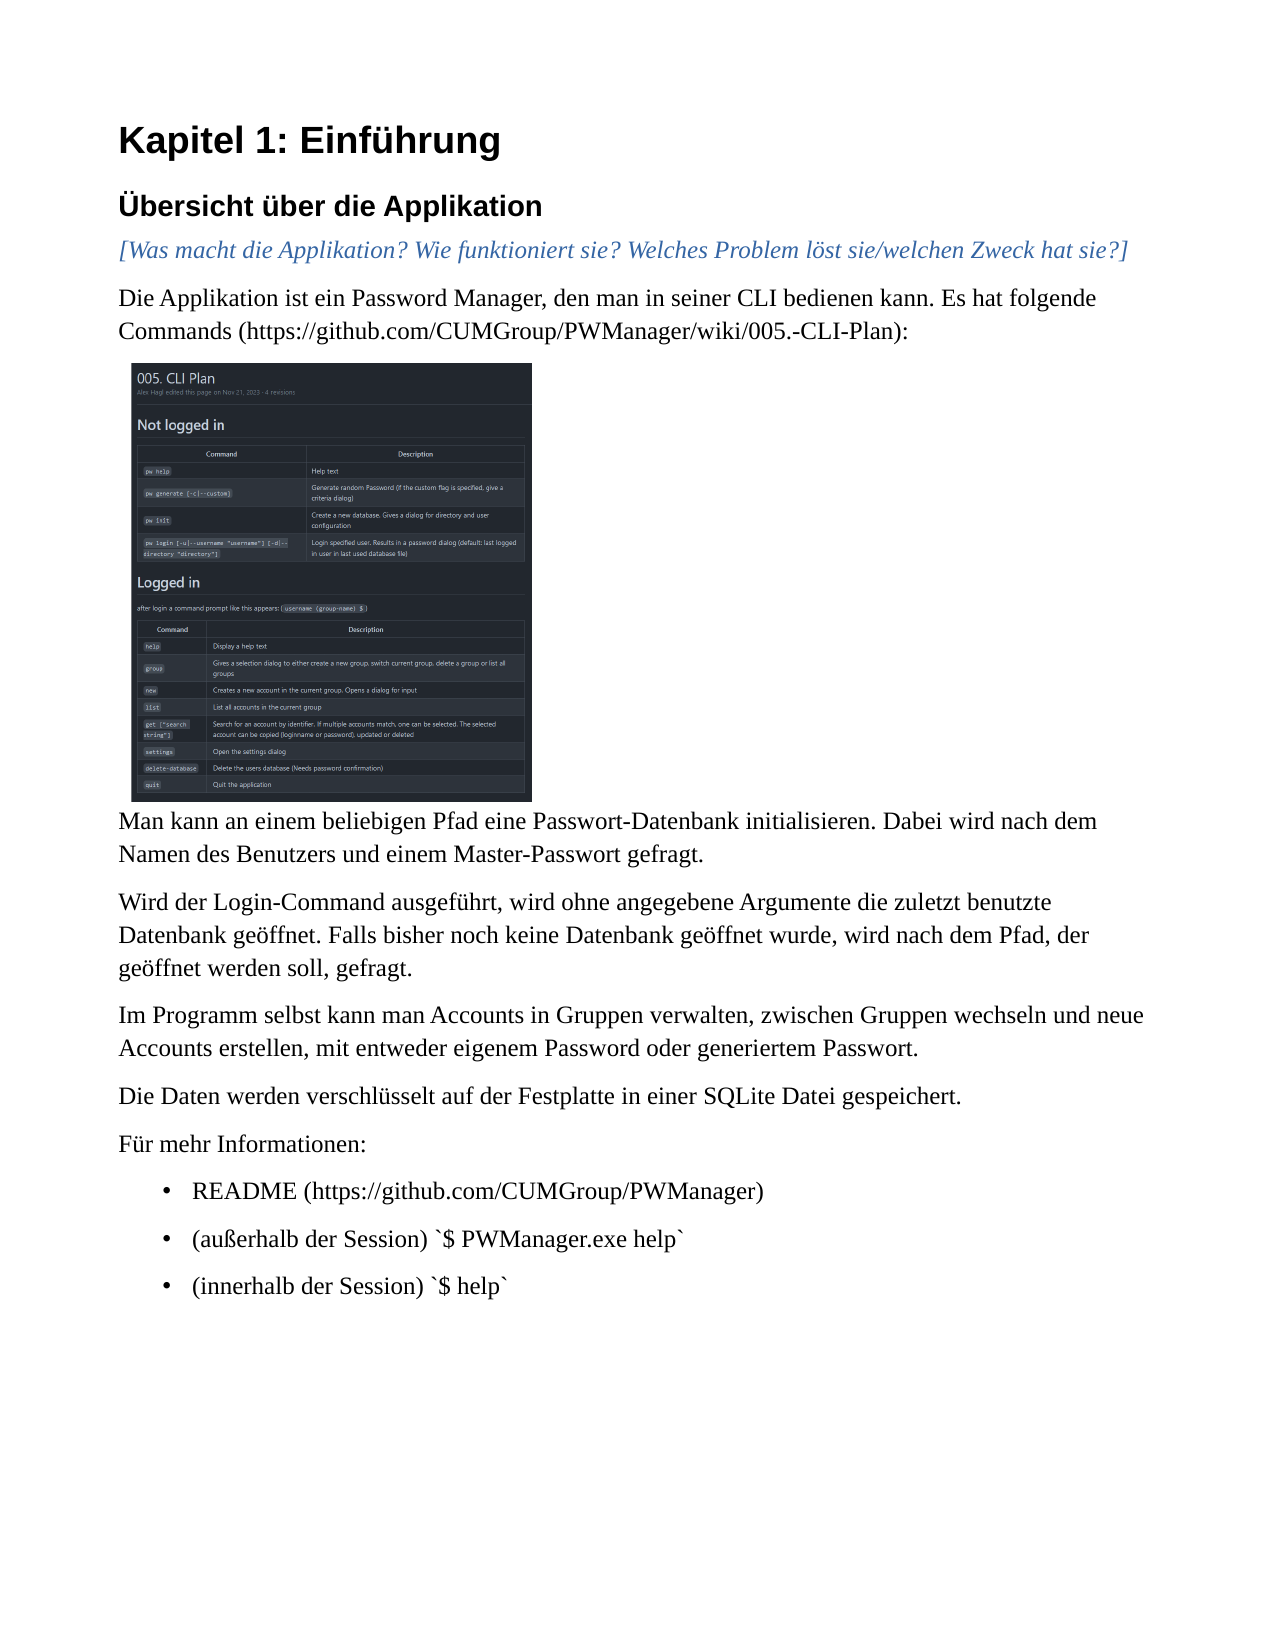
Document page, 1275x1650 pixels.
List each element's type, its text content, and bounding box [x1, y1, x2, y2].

text [Was macht die Applikation? Wie funktioniert sie? Welches Problem löst sie/welchen Zweck hat sie?] [118, 235, 1157, 264]
text Im Programm selbst kann man Accounts in Gruppen verwalten, zwischen Gruppen wechseln und neue Accounts erstellen, mit entweder eigenem Password oder generiertem Passwort. [118, 1000, 1157, 1062]
text Die Daten werden verschlüsselt auf der Festplatte in einer SQLite Datei gespeichert. [118, 1081, 1157, 1110]
list README (https://github.com/CUMGroup/PWManager) [162, 1176, 1157, 1205]
list (innerhalb der Session) `$ help` [162, 1271, 1157, 1300]
subtitle Kapitel 1: Einführung [118, 118, 1157, 162]
text Man kann an einem beliebigen Pfad eine Passwort-Datenbank initialisieren. Dabei wird nach dem Namen des Benutzers und einem Master-Passwort gefragt. [118, 802, 1157, 868]
picture [131, 363, 532, 802]
text Für mehr Informationen: [118, 1129, 1157, 1157]
text Die Applikation ist ein Password Manager, den man in seiner CLI bedienen kann. Es hat folgende Commands (https://github.com/CUMGroup/PWManager/wiki/005.-CLI-Plan): [118, 283, 1157, 344]
subtitle Übersicht über die Applikation [118, 189, 1157, 223]
text Wird der Login-Command ausgeführt, wird ohne angegebene Argumente die zuletzt benutzte Datenbank geöffnet. Falls bisher noch keine Datenbank geöffnet wurde, wird nach dem Pfad, der geöffnet werden soll, gefragt. [118, 887, 1157, 982]
list (außerhalb der Session) `$ PWManager.exe help` [162, 1224, 1157, 1253]
